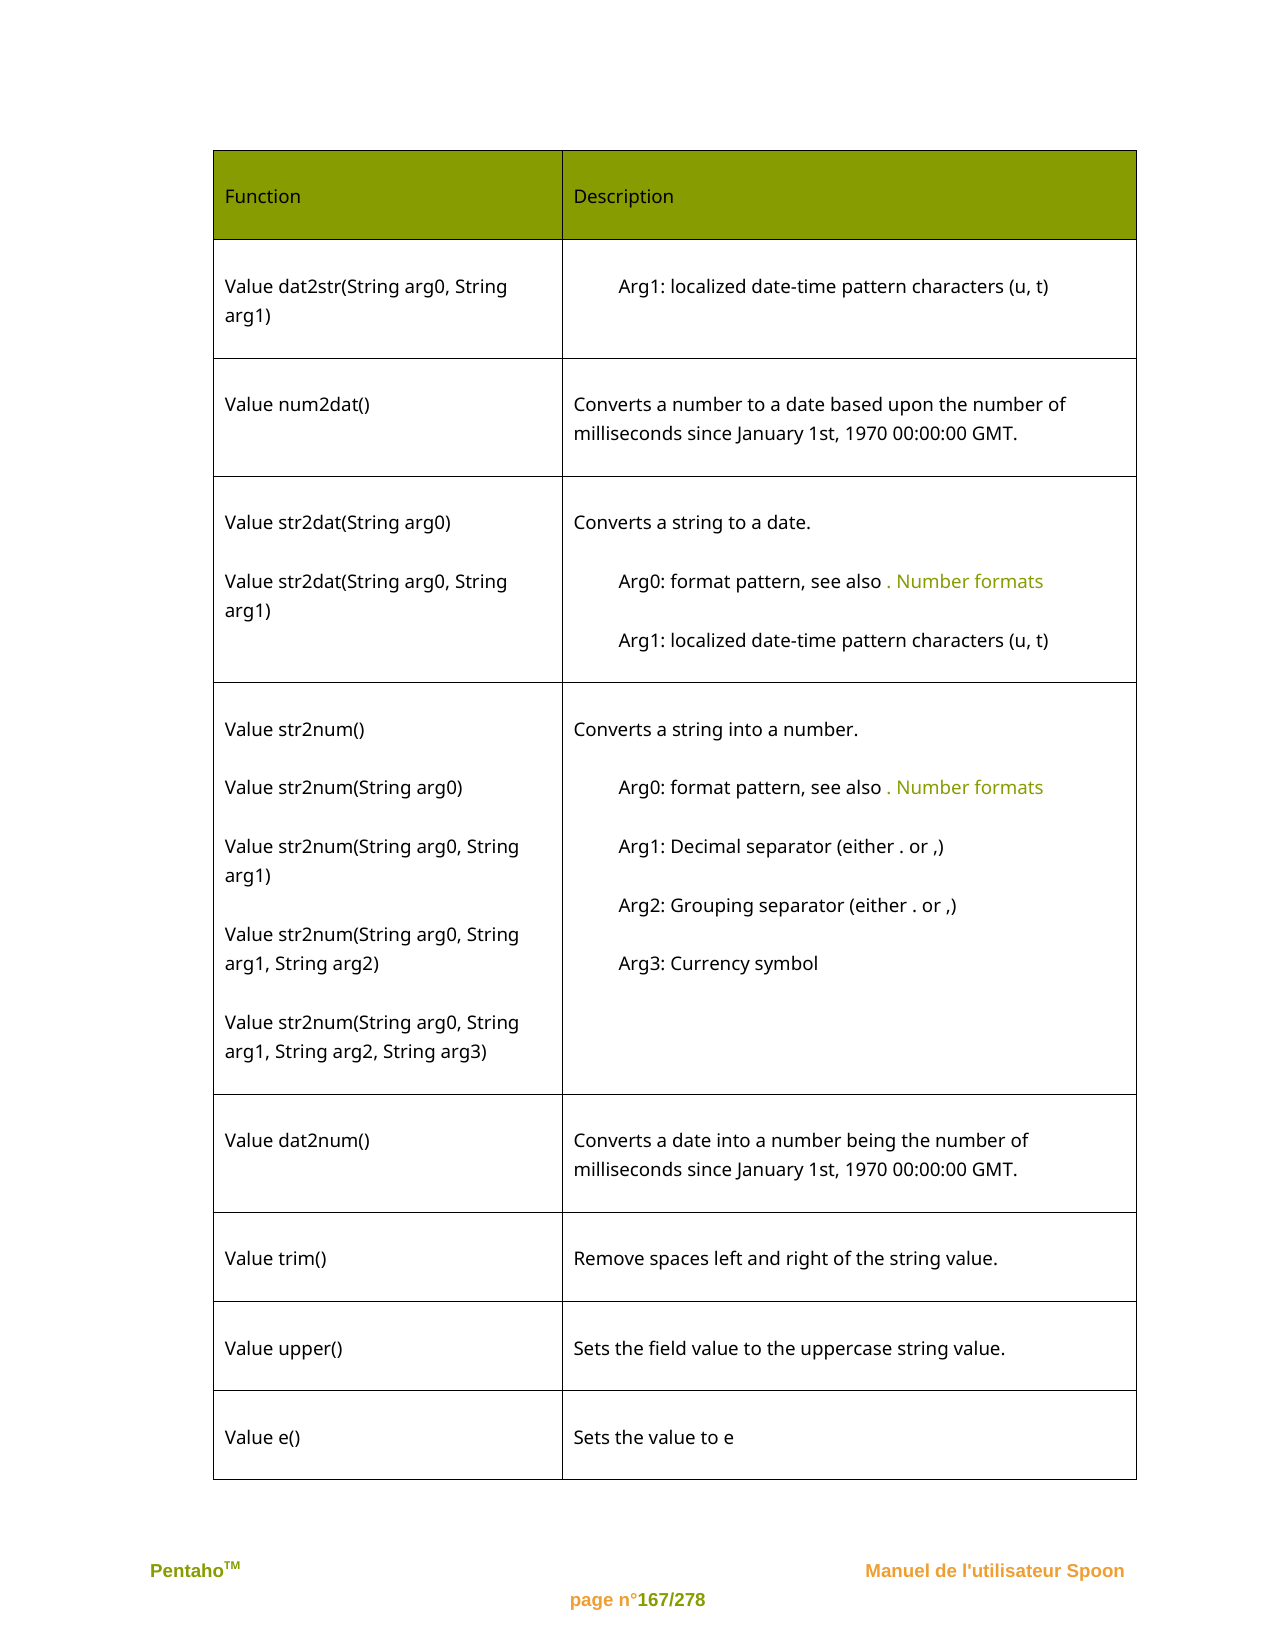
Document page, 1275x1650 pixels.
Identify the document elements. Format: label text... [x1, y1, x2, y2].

table_cell Remove spaces left and right of the string value. [563, 1213, 1136, 1301]
table_cell Value upper() [214, 1302, 562, 1390]
table_header Description [563, 151, 1136, 239]
table_cell Value e() [214, 1391, 562, 1479]
table_cell Converts a date into a number being the number of milliseconds since January 1st, 1970 00:00:00 GMT. [563, 1095, 1136, 1212]
table_cell Converts a number to a date based upon the number of milliseconds since January 1st, 1970 00:00:00 GMT. [563, 359, 1136, 476]
table_cell Sets the value to e [563, 1391, 1136, 1479]
table_cell Arg1: localized date-time pattern characters (u, t) [563, 240, 1136, 357]
table_cell Converts a string to a date. Arg0: format pattern, see also . Number formats Arg1: localized date-time pattern characters (u, t) [563, 477, 1136, 682]
table_header Function [214, 151, 562, 239]
table_cell Value dat2num() [214, 1095, 562, 1212]
table_cell Sets the field value to the uppercase string value. [563, 1302, 1136, 1390]
table_cell Value trim() [214, 1213, 562, 1301]
table_cell Converts a string into a number. Arg0: format pattern, see also . Number formats Arg1: Decimal separator (either . or ,) Arg2: Grouping separator (either . or ,) Arg3: Currency symbol [563, 683, 1136, 1093]
table_cell Value str2dat(String arg0) Value str2dat(String arg0, String arg1) [214, 477, 562, 682]
table_cell Value str2num() Value str2num(String arg0) Value str2num(String arg0, String arg1) Value str2num(String arg0, String arg1, String arg2) Value str2num(String arg0, String arg1, String arg2, String arg3) [214, 683, 562, 1093]
table_cell Value num2dat() [214, 359, 562, 476]
table_cell Value dat2str(String arg0, String arg1) [214, 240, 562, 357]
